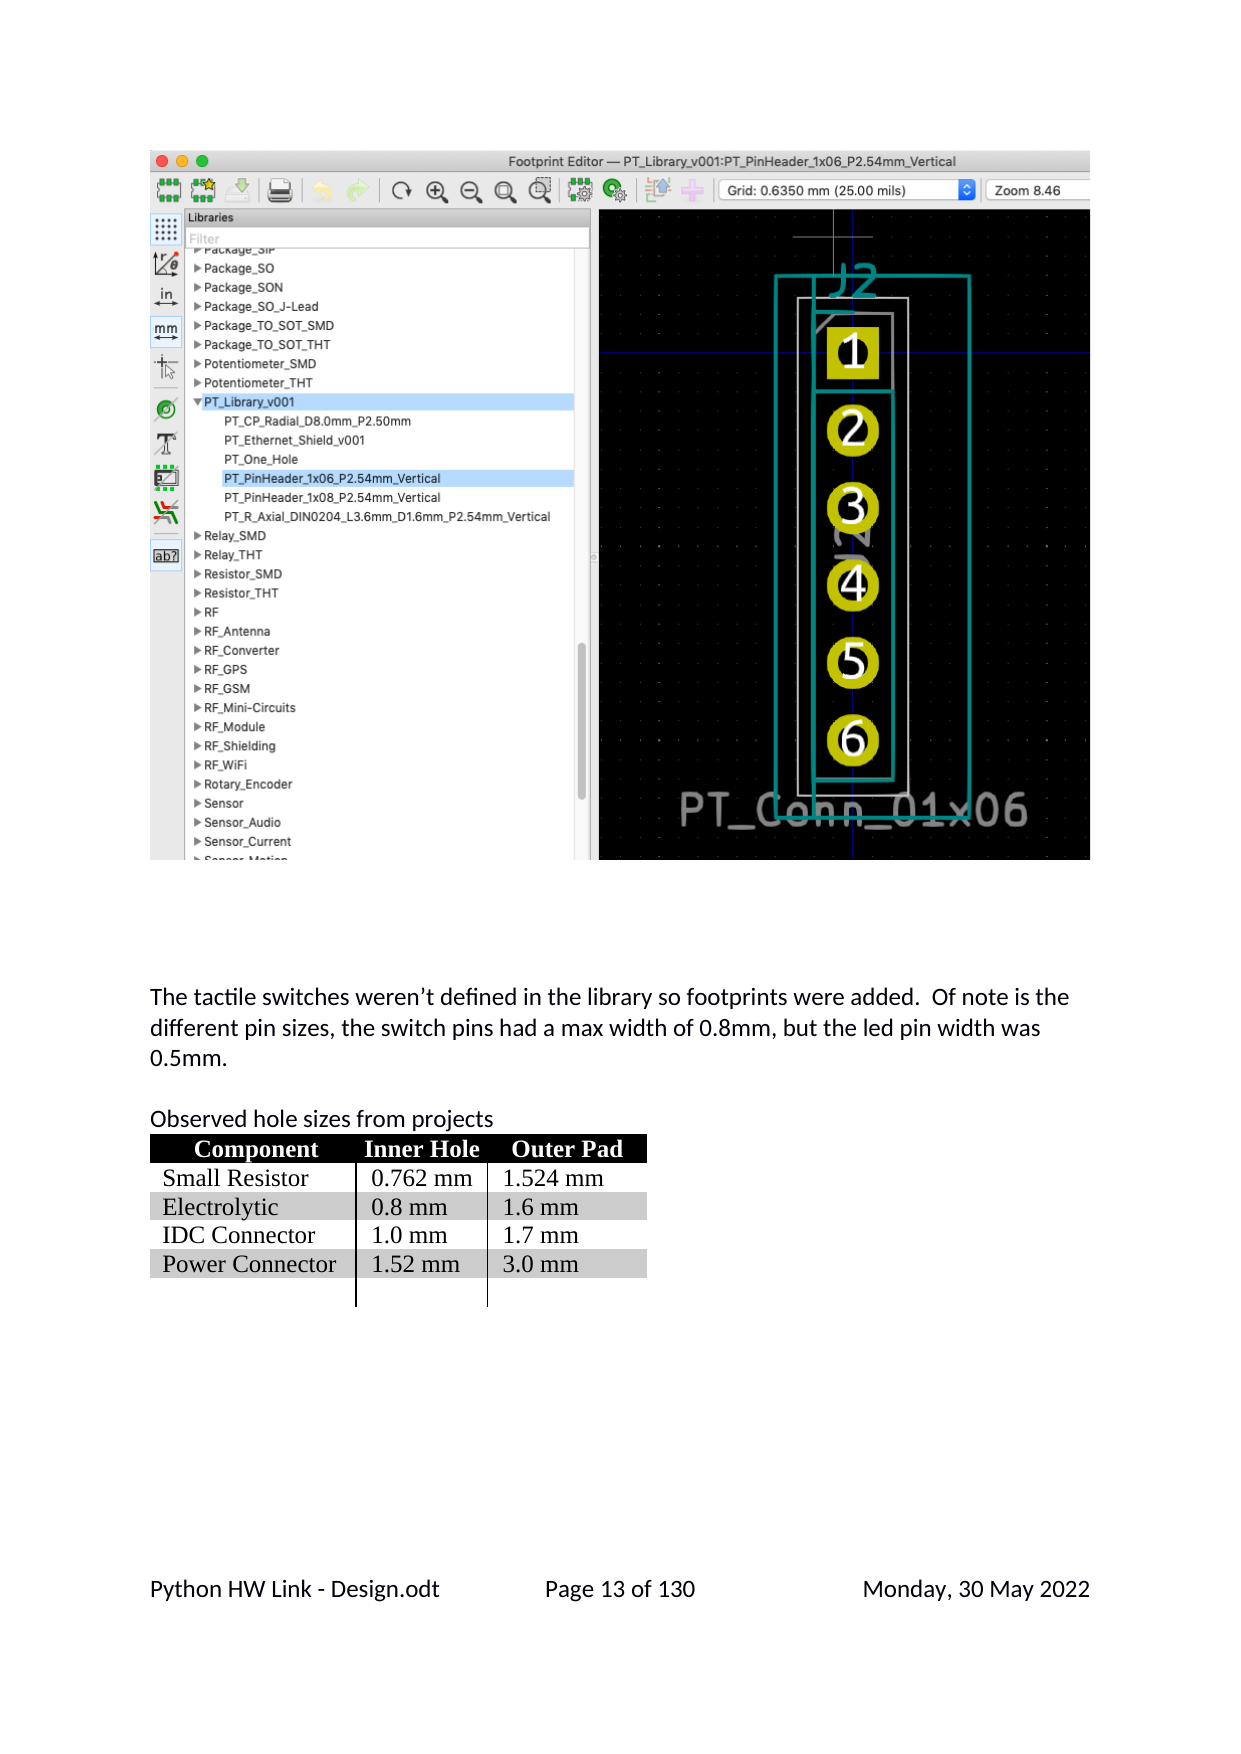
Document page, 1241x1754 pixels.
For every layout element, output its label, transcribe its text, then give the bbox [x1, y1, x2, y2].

table_header Component [150, 1134, 355, 1163]
table_cell 1.0 mm [357, 1220, 487, 1249]
text Observed hole sizes from projects [150, 1103, 1090, 1134]
table_cell 1.52 mm [357, 1249, 487, 1278]
table_cell [150, 1278, 355, 1307]
table_header Inner Hole [357, 1134, 487, 1163]
table_cell Small Resistor [150, 1163, 355, 1192]
table_cell 0.8 mm [357, 1192, 487, 1220]
table_cell [488, 1278, 647, 1307]
table_cell IDC Connector [150, 1220, 355, 1249]
table_cell 1.7 mm [488, 1220, 647, 1249]
picture [150, 150, 1091, 860]
table_cell [357, 1278, 487, 1307]
table_cell Power Connector [150, 1249, 355, 1278]
text The tactile switches weren’t defined in the library so footprints were added. Of note is the different pin sizes, the switch pins had a max width of 0.8mm, but the led pin width was 0.5mm. [150, 981, 1090, 1073]
table_cell 1.6 mm [488, 1192, 647, 1220]
table_cell 0.762 mm [357, 1163, 487, 1192]
table_cell 3.0 mm [488, 1249, 647, 1278]
table_cell Electrolytic [150, 1192, 355, 1220]
table_header Outer Pad [488, 1134, 647, 1163]
table_cell 1.524 mm [488, 1163, 647, 1192]
